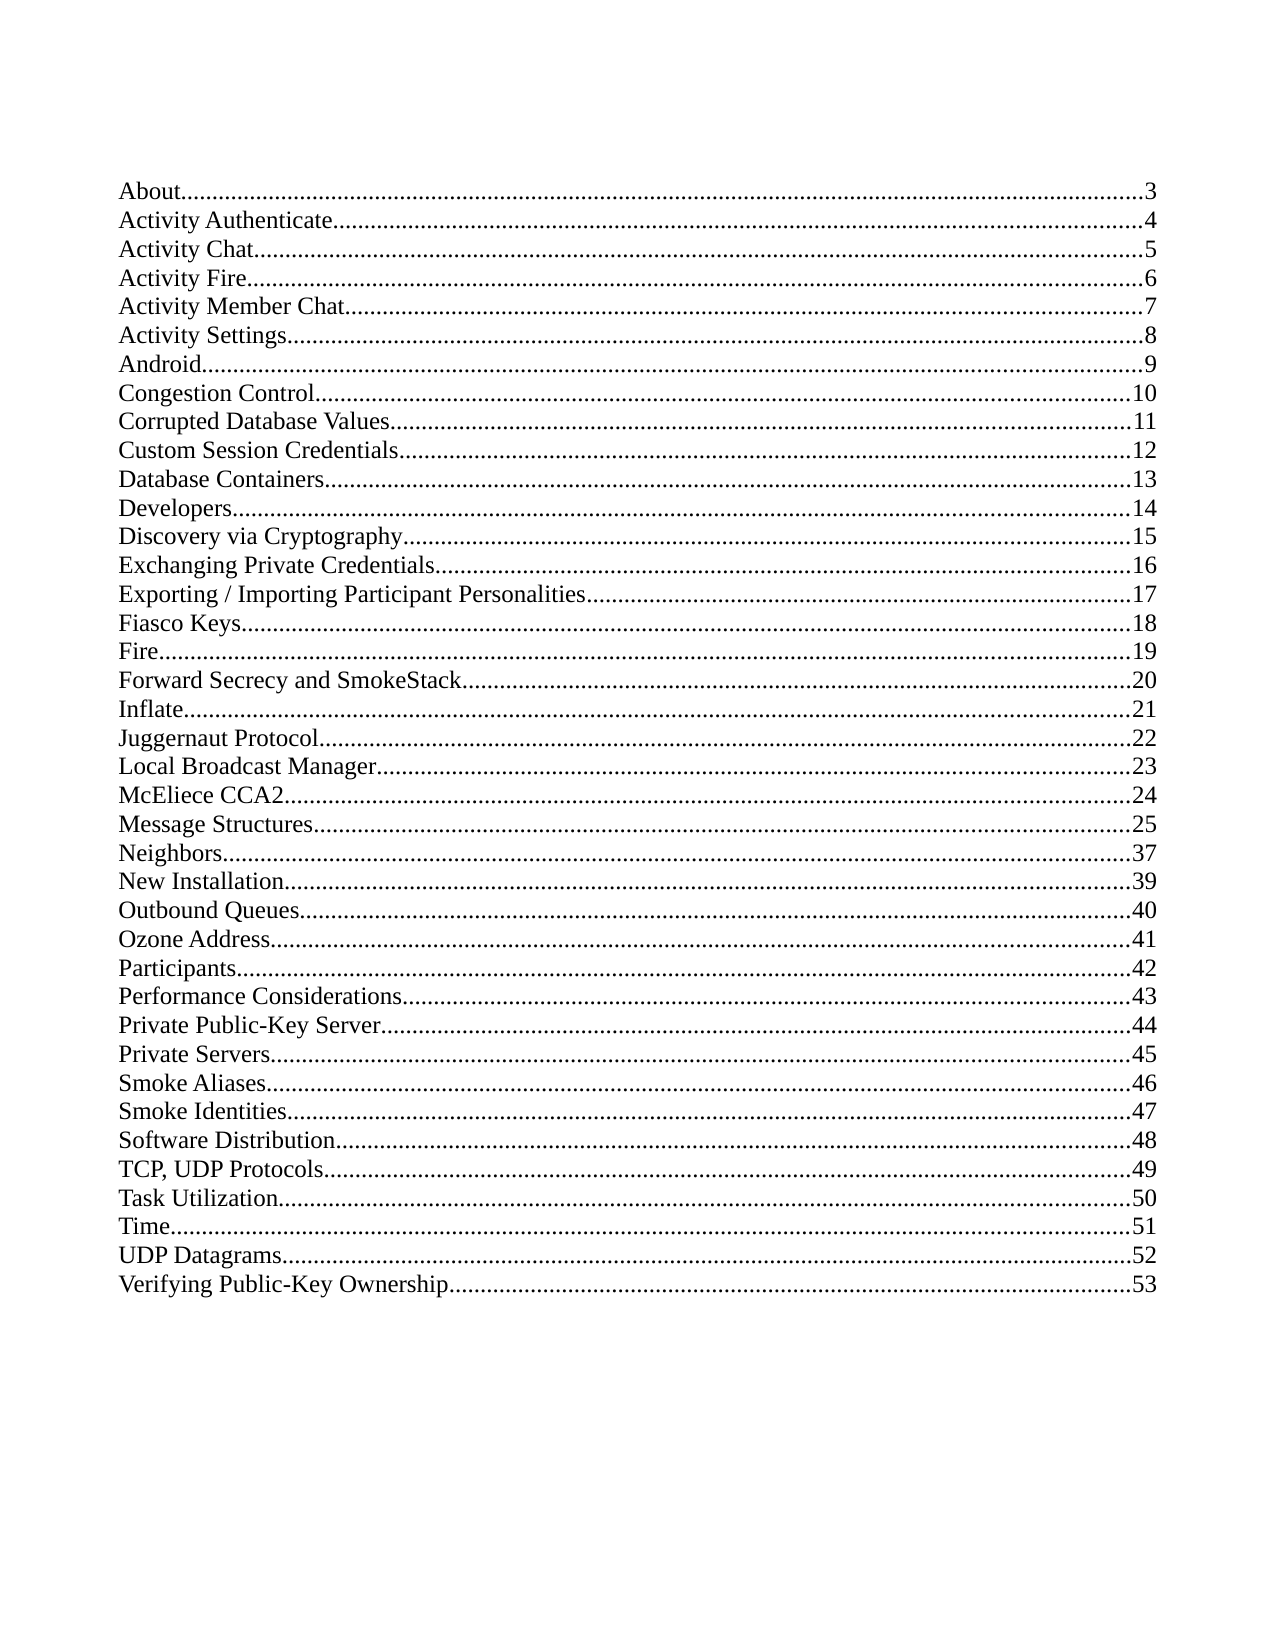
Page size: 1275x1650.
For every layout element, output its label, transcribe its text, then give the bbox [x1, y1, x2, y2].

text Time 51 [118, 1211, 1157, 1240]
text Smoke Identities 47 [118, 1096, 1157, 1125]
text Corrupted Database Values 11 [118, 406, 1157, 435]
text Forward Secrecy and SmokeStack 20 [118, 665, 1157, 694]
text Android 9 [118, 349, 1157, 378]
text Inflate 21 [118, 694, 1157, 723]
text UDP Datagrams 52 [118, 1240, 1157, 1269]
text Neighbors 37 [118, 838, 1157, 866]
text Congestion Control 10 [118, 378, 1157, 406]
text Fiasco Keys 18 [118, 608, 1157, 636]
text Activity Fire 6 [118, 263, 1157, 291]
text Software Distribution 48 [118, 1125, 1157, 1154]
text Participants 42 [118, 953, 1157, 981]
text Message Structures 25 [118, 809, 1157, 838]
text Task Utilization 50 [118, 1183, 1157, 1211]
text Exchanging Private Credentials 16 [118, 550, 1157, 579]
text Discovery via Cryptography 15 [118, 521, 1157, 550]
text Juggernaut Protocol 22 [118, 723, 1157, 751]
text Smoke Aliases 46 [118, 1068, 1157, 1096]
text Fire 19 [118, 636, 1157, 665]
text New Installation 39 [118, 866, 1157, 895]
text Custom Session Credentials 12 [118, 435, 1157, 464]
text Verifying Public-Key Ownership 53 [118, 1269, 1157, 1298]
text Exporting / Importing Participant Personalities 17 [118, 579, 1157, 608]
text Developers 14 [118, 493, 1157, 521]
text Private Servers 45 [118, 1039, 1157, 1068]
text Local Broadcast Manager 23 [118, 751, 1157, 780]
text Database Containers 13 [118, 464, 1157, 493]
text About 3 [118, 176, 1157, 205]
text Outbound Queues 40 [118, 895, 1157, 924]
text Activity Member Chat 7 [118, 291, 1157, 320]
text McEliece CCA2 24 [118, 780, 1157, 809]
text TCP, UDP Protocols 49 [118, 1154, 1157, 1183]
text Private Public-Key Server 44 [118, 1010, 1157, 1039]
text Ozone Address 41 [118, 924, 1157, 953]
text Performance Considerations 43 [118, 981, 1157, 1010]
text Activity Settings 8 [118, 320, 1157, 349]
text Activity Authenticate 4 [118, 205, 1157, 234]
text Activity Chat 5 [118, 234, 1157, 263]
